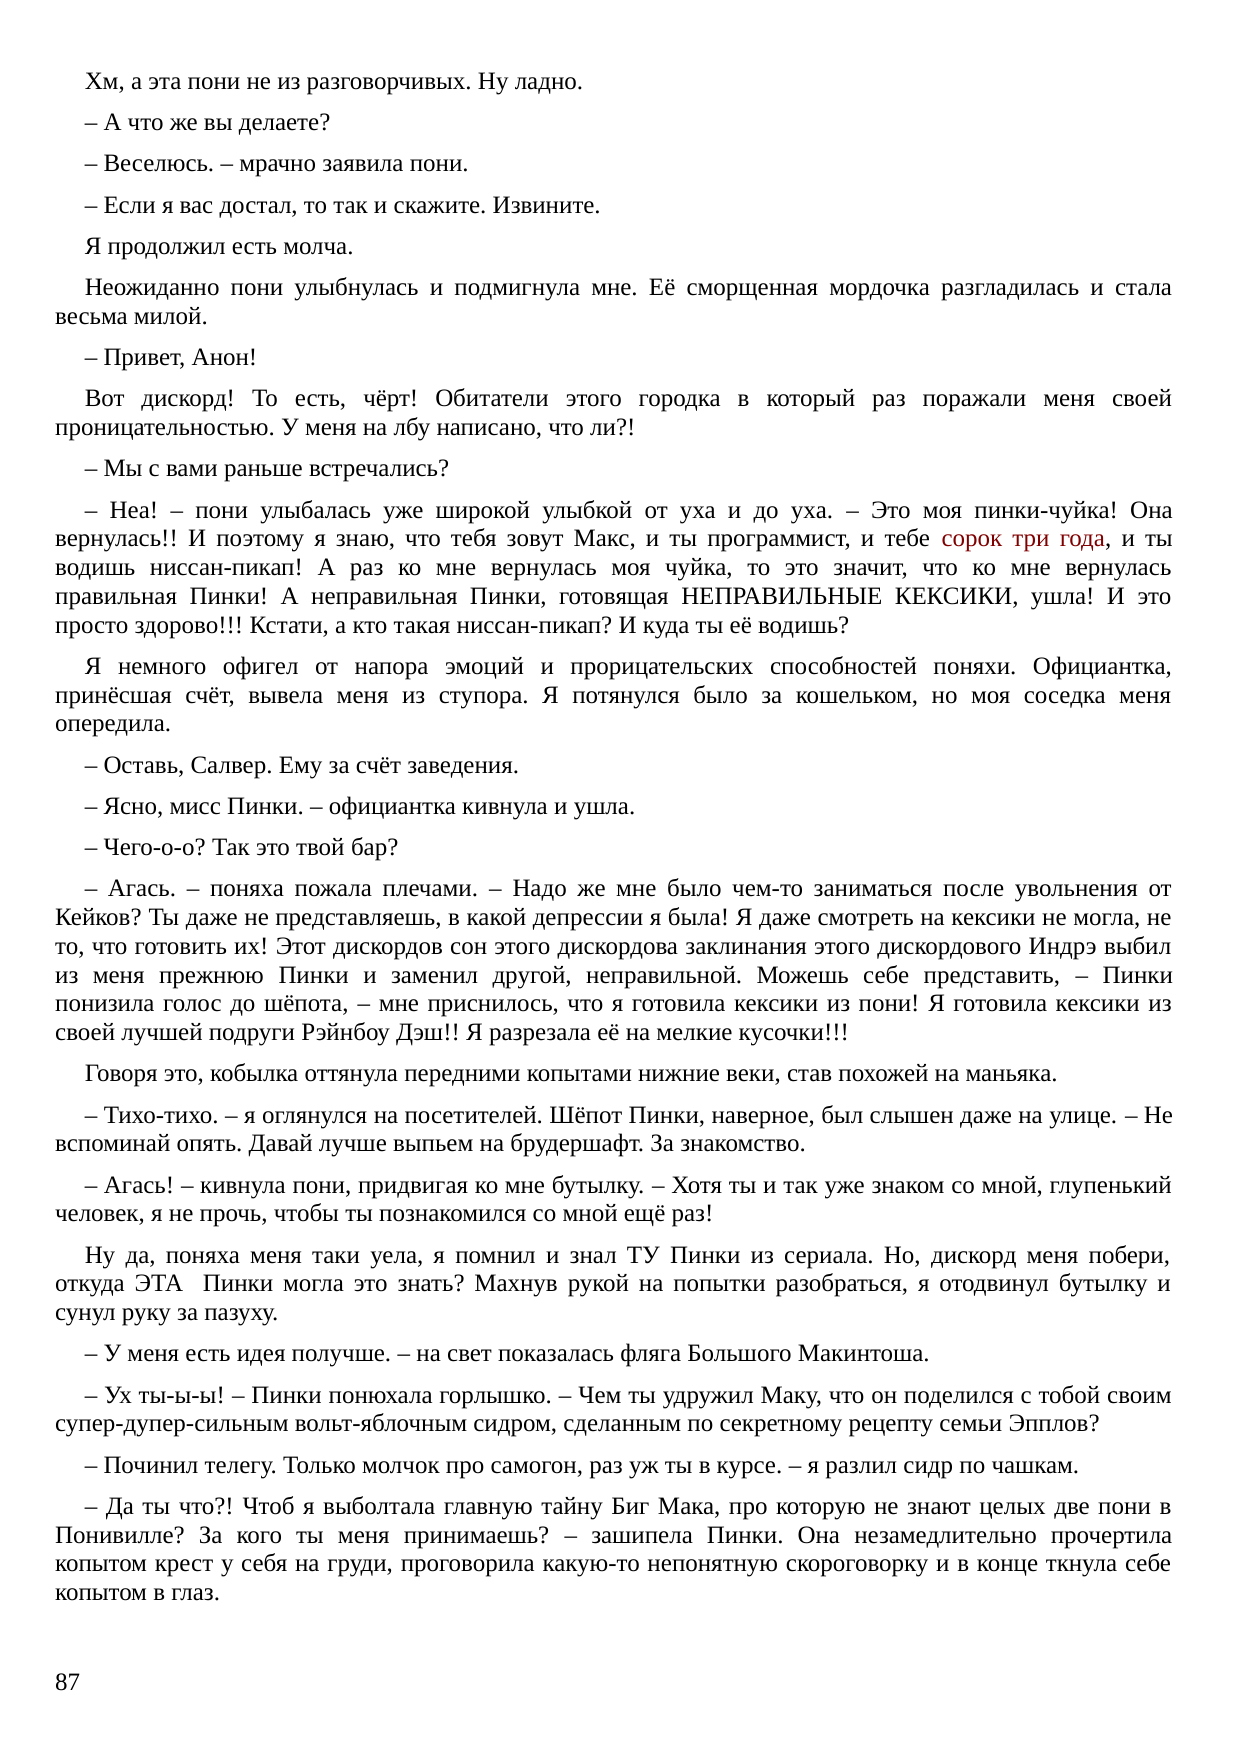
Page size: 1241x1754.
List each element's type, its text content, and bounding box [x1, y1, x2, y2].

text – Тихо-тихо. – я оглянулся на посетителей. Шёпот Пинки, наверное, был слышен даже на улице. – Не вспоминай опять. Давай лучше выпьем на брудершафт. За знакомство. [55, 1100, 1173, 1157]
text – Веселюсь. – мрачно заявила пони. [55, 148, 1173, 177]
text Ну да, поняха меня таки уела, я помнил и знал ТУ Пинки из сериала. Но, дискорд меня побери, откуда ЭТА Пинки могла это знать? Махнув рукой на попытки разобраться, я отодвинул бутылку и сунул руку за пазуху. [55, 1240, 1173, 1326]
text – А что же вы делаете? [55, 107, 1173, 136]
text – Ух ты-ы-ы! – Пинки понюхала горлышко. – Чем ты удружил Маку, что он поделился с тобой своим супер-дупер-сильным вольт-яблочным сидром, сделанным по секретному рецепту семьи Эпплов? [55, 1380, 1173, 1437]
text – Оставь, Салвер. Ему за счёт заведения. [55, 750, 1173, 778]
text – Ясно, мисс Пинки. – официантка кивнула и ушла. [55, 791, 1173, 820]
text Говоря это, кобылка оттянула передними копытами нижние веки, став похожей на маньяка. [55, 1058, 1173, 1087]
text Неожиданно пони улыбнулась и подмигнула мне. Её сморщенная мордочка разгладилась и стала весьма милой. [55, 272, 1173, 330]
text Вот дискорд! То есть, чёрт! Обитатели этого городка в который раз поражали меня своей проницательностью. У меня на лбу написано, что ли?! [55, 383, 1173, 441]
text – Да ты что?! Чтоб я выболтала главную тайну Биг Мака, про которую не знают целых две пони в Понивилле? За кого ты меня принимаешь? – зашипела Пинки. Она незамедлительно прочертила копытом крест у себя на груди, проговорила какую-то непонятную скороговорку и в конце ткнула себе копытом в глаз. [55, 1491, 1173, 1606]
text – Агась! – кивнула пони, придвигая ко мне бутылку. – Хотя ты и так уже знаком со мной, глупенький человек, я не прочь, чтобы ты познакомился со мной ещё раз! [55, 1170, 1173, 1227]
text – Если я вас достал, то так и скажите. Извините. [55, 190, 1173, 218]
text Я немного офигел от напора эмоций и прорицательских способностей поняхи. Официантка, принёсшая счёт, вывела меня из ступора. Я потянулся было за кошельком, но моя соседка меня опередила. [55, 651, 1173, 737]
text – Чего-о-о? Так это твой бар? [55, 832, 1173, 861]
text Хм, а эта пони не из разговорчивых. Ну ладно. [55, 66, 1173, 95]
text – Привет, Анон! [55, 342, 1173, 371]
text – Неа! – пони улыбалась уже широкой улыбкой от уха и до уха. – Это моя пинки-чуйка! Она вернулась!! И поэтому я знаю, что тебя зовут Макс, и ты программист, и тебе сорок три года, и ты водишь ниссан-пикап! А раз ко мне вернулась моя чуйка, то это значит, что ко мне вернулась правильная Пинки! А неправильная Пинки, готовящая НЕПРАВИЛЬНЫЕ КЕКСИКИ, ушла! И это просто здорово!!! Кстати, а кто такая ниссан-пикап? И куда ты её водишь? [55, 495, 1173, 638]
text – Починил телегу. Только молчок про самогон, раз уж ты в курсе. – я разлил сидр по чашкам. [55, 1450, 1173, 1478]
text – Агась. – поняха пожала плечами. – Надо же мне было чем-то заниматься после увольнения от Кейков? Ты даже не представляешь, в какой депрессии я была! Я даже смотреть на кексики не могла, не то, что готовить их! Этот дискордов сон этого дискордова заклинания этого дискордового Индрэ выбил из меня прежнюю Пинки и заменил другой, неправильной. Можешь себе представить, – Пинки понизила голос до шёпота, – мне приснилось, что я готовила кексики из пони! Я готовила кексики из своей лучшей подруги Рэйнбоу Дэш!! Я разрезала её на мелкие кусочки!!! [55, 873, 1173, 1046]
text – Мы с вами раньше встречались? [55, 453, 1173, 482]
text Я продолжил есть молча. [55, 231, 1173, 260]
text – У меня есть идея получше. – на свет показалась фляга Большого Макинтоша. [55, 1338, 1173, 1367]
